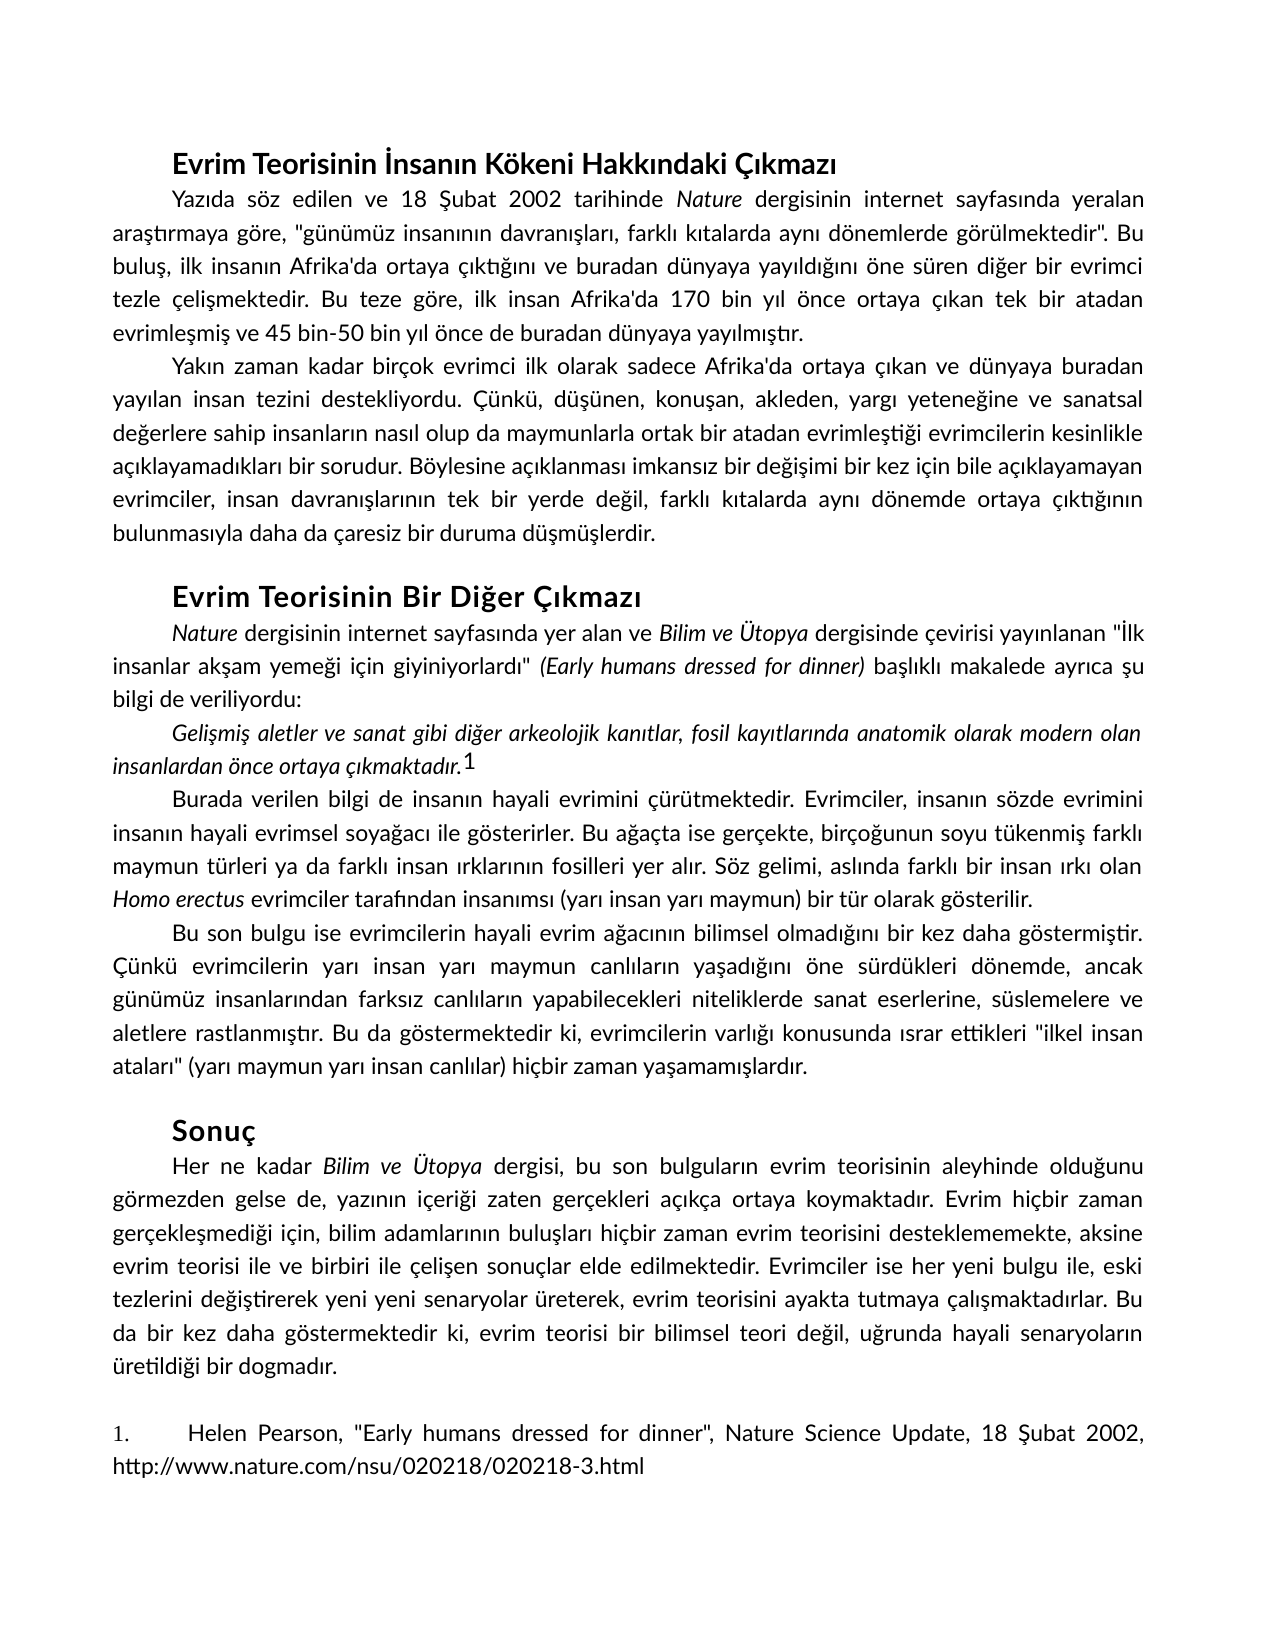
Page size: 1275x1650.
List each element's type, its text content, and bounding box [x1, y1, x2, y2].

text Bu son bulgu ise evrimcilerin hayali evrim ağacının bilimsel olmadığını bir kez daha göstermiştir. Çünkü evrimcilerin yarı insan yarı maymun canlıların yaşadığını öne sürdükleri dönemde, ancak günümüz insanlarından farksız canlıların yapabilecekleri niteliklerde sanat eserlerine, süslemelere ve aletlere rastlanmıştır. Bu da göstermektedir ki, evrimcilerin varlığı konusunda ısrar ettikleri "ilkel insan ataları" (yarı maymun yarı insan canlılar) hiçbir zaman yaşamamışlardır. [112, 914, 1145, 1081]
text Gelişmiş aletler ve sanat gibi diğer arkeolojik kanıtlar, fosil kayıtlarında anatomik olarak modern olan insanlardan önce ortaya çıkmaktadır.1 [112, 714, 1145, 781]
text Her ne kadar Bilim ve Ütopya dergisi, bu son bulguların evrim teorisinin aleyhinde olduğunu görmezden gelse de, yazının içeriği zaten gerçekleri açıkça ortaya koymaktadır. Evrim hiçbir zaman gerçekleşmediği için, bilim adamlarının buluşları hiçbir zaman evrim teorisini desteklememekte, aksine evrim teorisi ile ve birbiri ile çelişen sonuçlar elde edilmektedir. Evrimciler ise her yeni bulgu ile, eski tezlerini değiştirerek yeni yeni senaryolar üreterek, evrim teorisini ayakta tutmaya çalışmaktadırlar. Bu da bir kez daha göstermektedir ki, evrim teorisi bir bilimsel teori değil, uğrunda hayali senaryoların üretildiği bir dogmadır. [112, 1148, 1145, 1381]
text Yazıda söz edilen ve 18 Şubat 2002 tarihinde Nature dergisinin internet sayfasında yeralan araştırmaya göre, "günümüz insanının davranışları, farklı kıtalarda aynı dönemlerde görülmektedir". Bu buluş, ilk insanın Afrika'da ortaya çıktığını ve buradan dünyaya yayıldığını öne süren diğer bir evrimci tezle çelişmektedir. Bu teze göre, ilk insan Afrika'da 170 bin yıl önce ortaya çıkan tek bir atadan evrimleşmiş ve 45 bin-50 bin yıl önce de buradan dünyaya yayılmıştır. [112, 181, 1145, 348]
list Helen Pearson, "Early humans dressed for dinner", Nature Science Update, 18 Şubat 2002, http://www.nature.com/nsu/020218/020218-3.html [112, 1414, 1145, 1481]
text Nature dergisinin internet sayfasında yer alan ve Bilim ve Ütopya dergisinde çevirisi yayınlanan "İlk insanlar akşam yemeği için giyiniyorlardı" (Early humans dressed for dinner) başlıklı makalede ayrıca şu bilgi de veriliyordu: [112, 614, 1145, 714]
text Yakın zaman kadar birçok evrimci ilk olarak sadece Afrika'da ortaya çıkan ve dünyaya buradan yayılan insan tezini destekliyordu. Çünkü, düşünen, konuşan, akleden, yargı yeteneğine ve sanatsal değerlere sahip insanların nasıl olup da maymunlarla ortak bir atadan evrimleştiği evrimcilerin kesinlikle açıklayamadıkları bir sorudur. Böylesine açıklanması imkansız bir değişimi bir kez için bile açıklayamayan evrimciler, insan davranışlarının tek bir yerde değil, farklı kıtalarda aynı dönemde ortaya çıktığının bulunmasıyla daha da çaresiz bir duruma düşmüşlerdir. [112, 348, 1145, 548]
text Evrim Teorisinin Bir Diğer Çıkmazı [112, 581, 1145, 614]
text Sonuç [112, 1114, 1145, 1148]
text Burada verilen bilgi de insanın hayali evrimini çürütmektedir. Evrimciler, insanın sözde evrimini insanın hayali evrimsel soyağacı ile gösterirler. Bu ağaçta ise gerçekte, birçoğunun soyu tükenmiş farklı maymun türleri ya da farklı insan ırklarının fosilleri yer alır. Söz gelimi, aslında farklı bir insan ırkı olan Homo erectus evrimciler tarafından insanımsı (yarı insan yarı maymun) bir tür olarak gösterilir. [112, 781, 1145, 914]
text Evrim Teorisinin İnsanın Kökeni Hakkındaki Çıkmazı [112, 148, 1145, 181]
